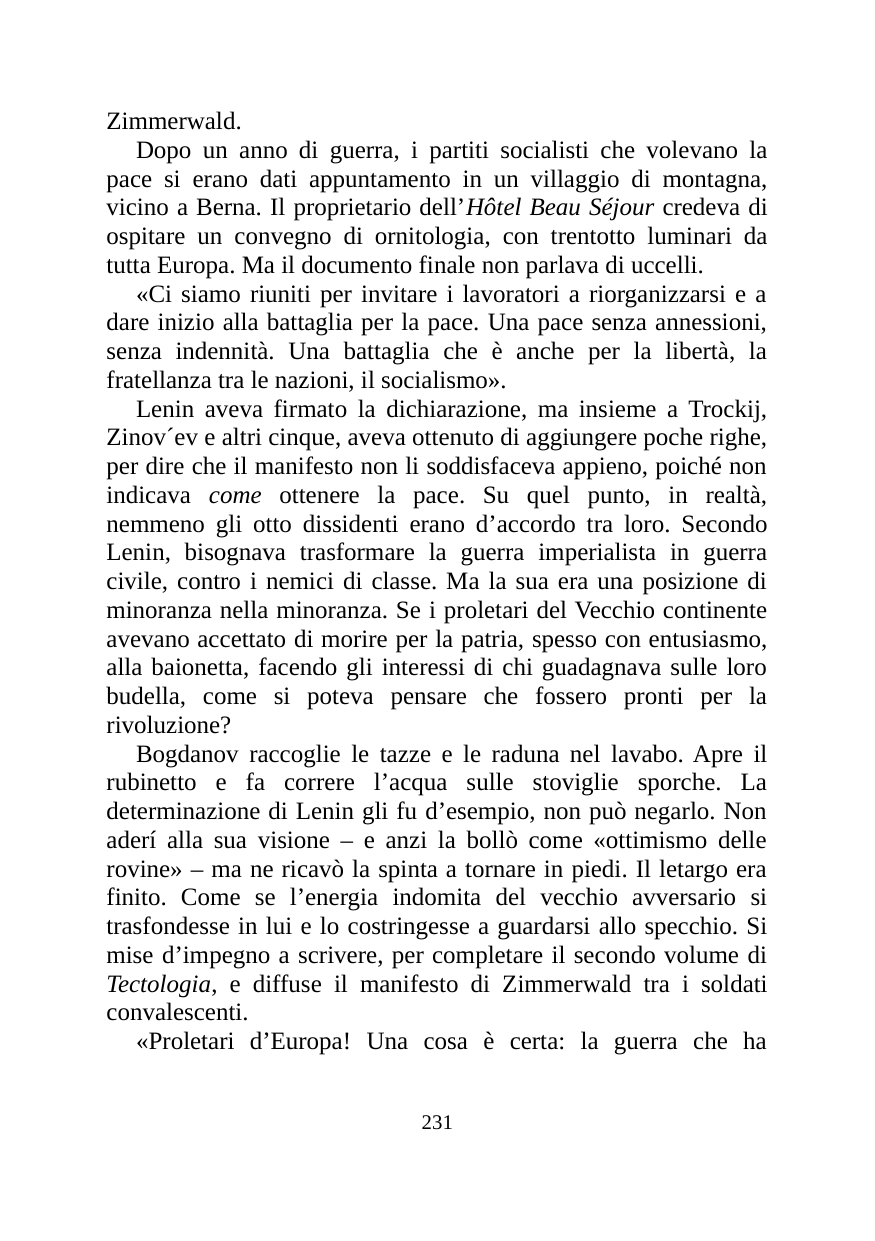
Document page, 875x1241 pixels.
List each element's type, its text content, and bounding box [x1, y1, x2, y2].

text Zimmerwald. [106, 106, 768, 135]
text Bogdanov raccoglie le tazze e le raduna nel lavabo. Apre il rubinetto e fa correre l’acqua sulle stoviglie sporche. La determinazione di Lenin gli fu d’esempio, non può negarlo. Non aderí alla sua visione – e anzi la bollò come «ottimismo delle rovine» – ma ne ricavò la spinta a tornare in piedi. Il letargo era finito. Come se l’energia indomita del vecchio avversario si trasfondesse in lui e lo costringesse a guardarsi allo specchio. Si mise d’impegno a scrivere, per completare il secondo volume di Tectologia, e diffuse il manifesto di Zimmerwald tra i soldati convalescenti. [106, 739, 768, 1026]
text Dopo un anno di guerra, i partiti socialisti che volevano la pace si erano dati appuntamento in un villaggio di montagna, vicino a Berna. Il proprietario dell’Hôtel Beau Séjour credeva di ospitare un convegno di ornitologia, con trentotto luminari da tutta Europa. Ma il documento finale non parlava di uccelli. [106, 135, 768, 279]
text «Proletari d’Europa! Una cosa è certa: la guerra che ha [106, 1026, 768, 1055]
text Lenin aveva firmato la dichiarazione, ma insieme a Trockij, Zinov´ev e altri cinque, aveva ottenuto di aggiungere poche righe, per dire che il manifesto non li soddisfaceva appieno, poiché non indicava come ottenere la pace. Su quel punto, in realtà, nemmeno gli otto dissidenti erano d’accordo tra loro. Secondo Lenin, bisognava trasformare la guerra imperialista in guerra civile, contro i nemici di classe. Ma la sua era una posizione di minoranza nella minoranza. Se i proletari del Vecchio continente avevano accettato di morire per la patria, spesso con entusiasmo, alla baionetta, facendo gli interessi di chi guadagnava sulle loro budella, come si poteva pensare che fossero pronti per la rivoluzione? [106, 394, 768, 739]
text «Ci siamo riuniti per invitare i lavoratori a riorganizzarsi e a dare inizio alla battaglia per la pace. Una pace senza annessioni, senza indennità. Una battaglia che è anche per la libertà, la fratellanza tra le nazioni, il socialismo». [106, 279, 768, 394]
